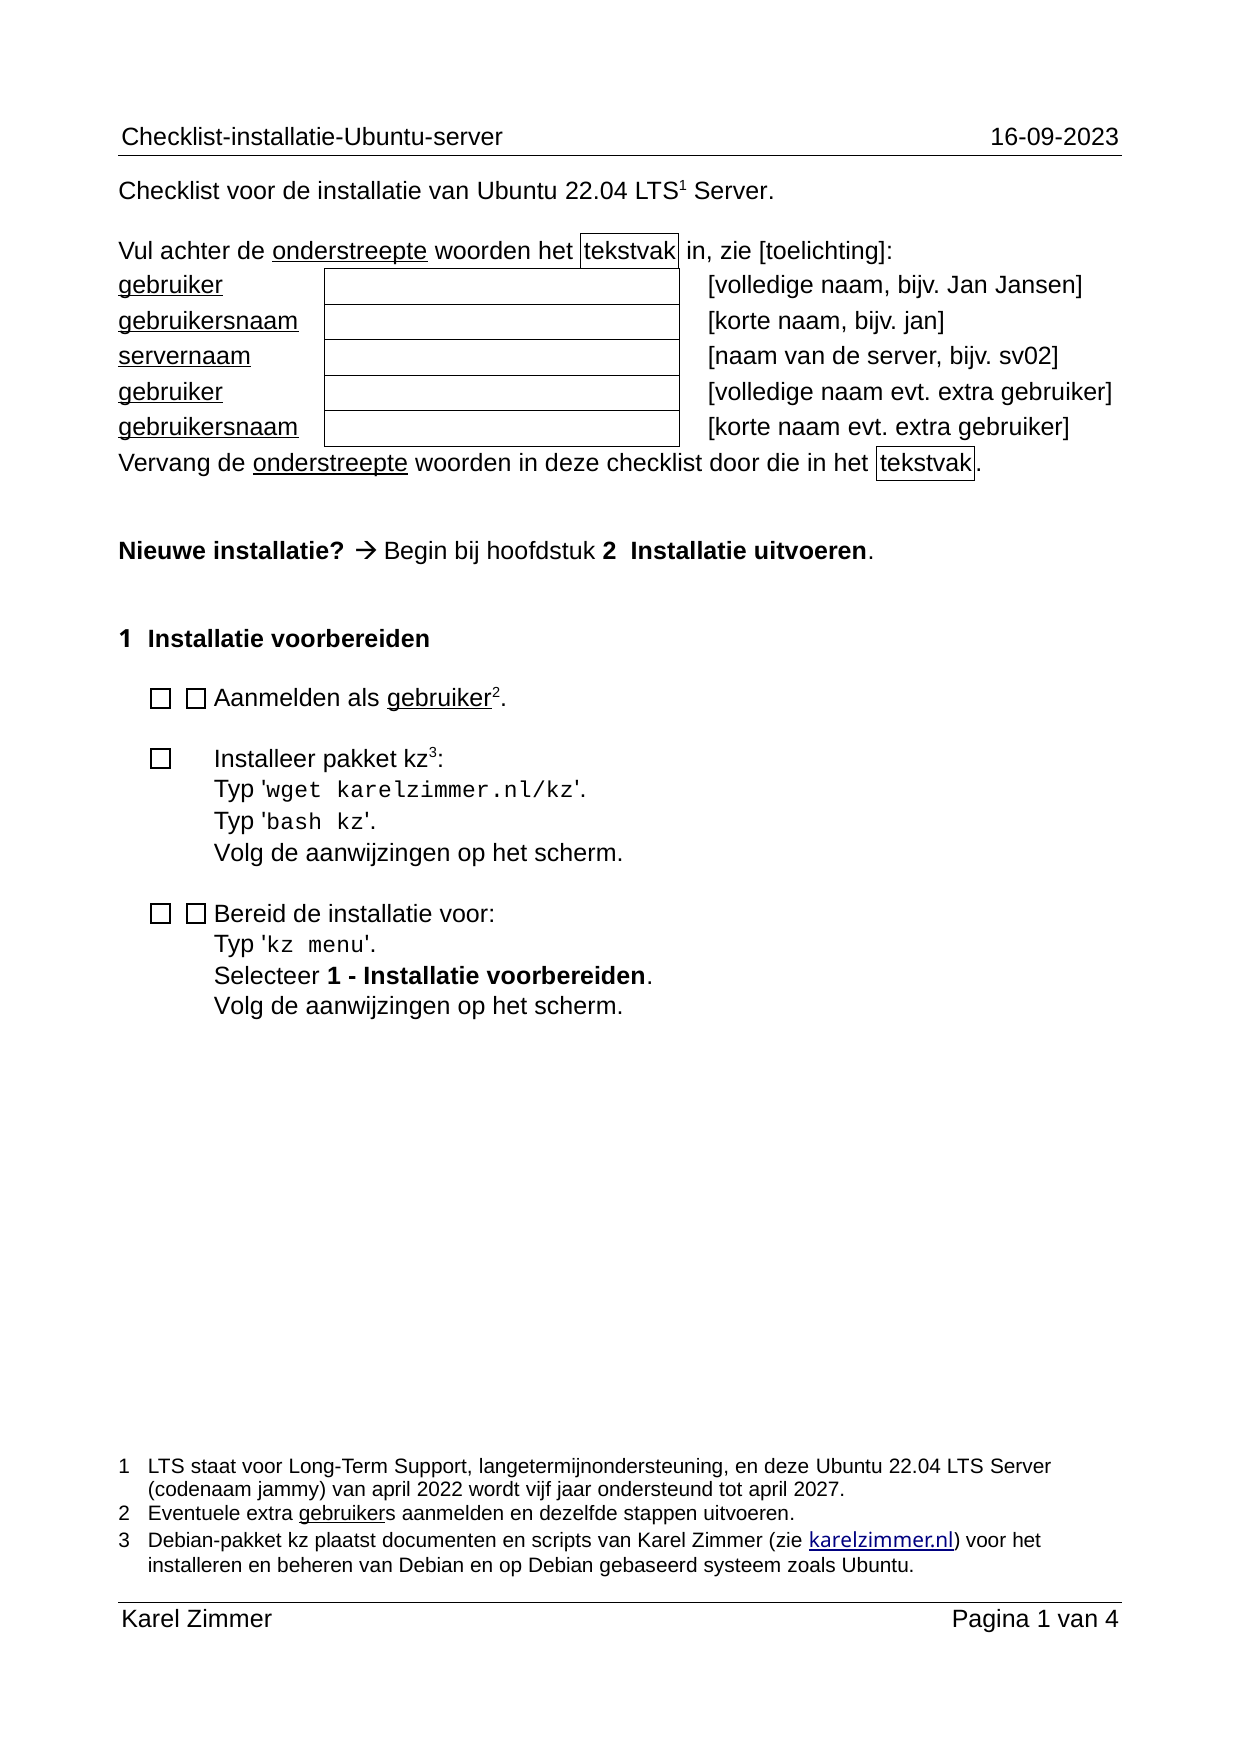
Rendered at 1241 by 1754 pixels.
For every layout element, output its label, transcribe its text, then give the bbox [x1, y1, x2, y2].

text GEBRUIKER [118, 268, 324, 304]
table_cell [118, 929, 142, 961]
table_cell [142, 838, 177, 868]
text Checklist voor de installatie van Ubuntu 22.04 LTS Server. [118, 177, 1122, 205]
text LTS staat voor Long-Term Support, langetermijnondersteuning, en deze Ubuntu 22.04 LTS Server (codenaam jammy) van april 2022 wordt vijf jaar ondersteund tot april 2027. [118, 1454, 1122, 1501]
text gebruikersnaam [118, 304, 324, 339]
table_header [177, 683, 213, 713]
text Nieuwe installatie?  Begin bij hoofdstuk 2 Installatie uitvoeren. [118, 537, 1122, 565]
text [naam van de server, bijv. sv02] [680, 339, 1122, 375]
table_cell [142, 961, 177, 991]
table_cell [142, 774, 177, 806]
table_cell [177, 838, 213, 868]
table_cell [118, 868, 142, 898]
table_cell [118, 713, 142, 744]
text GEBRUIKER [118, 375, 324, 410]
text Vul achter de ONDERSTREEPTE woorden het [118, 233, 580, 268]
table_cell [118, 806, 142, 838]
list Installatie voorbereiden [118, 621, 1122, 655]
table_cell [142, 713, 177, 744]
table_header Aanmelden als gebruiker. [213, 683, 1122, 713]
table_cell [118, 774, 142, 806]
text [korte naam evt. extra gebruiker] [680, 410, 1122, 446]
table_cell [142, 929, 177, 961]
table_cell Typ 'kz menu'. [213, 929, 1122, 961]
table_cell Volg de aanwijzingen op het scherm. [213, 838, 1122, 868]
table_cell [213, 713, 1122, 744]
table_cell Typ 'bash kz'. [213, 806, 1122, 838]
table_cell [177, 713, 213, 744]
table_cell Volg de aanwijzingen op het scherm. [213, 991, 1122, 1021]
table_cell [142, 898, 177, 929]
table_cell [177, 868, 213, 898]
table_cell [118, 898, 142, 929]
table_cell [118, 961, 142, 991]
text [volledige naam evt. extra gebruiker] [680, 375, 1122, 410]
table_cell [177, 898, 213, 929]
table_cell [118, 744, 142, 774]
table_cell [177, 774, 213, 806]
text servernaam [118, 339, 324, 375]
table_cell [213, 868, 1122, 898]
table_cell [142, 991, 177, 1021]
table_cell Bereid de installatie voor: [213, 898, 1122, 929]
table_cell [177, 991, 213, 1021]
text tekstvak [877, 447, 974, 480]
text . [975, 446, 1122, 481]
text Vervang de ONDERSTREEPTE woorden in deze checklist door die in het [118, 446, 876, 481]
table_cell [177, 929, 213, 961]
text GEBRUIKERSNaaM [118, 410, 324, 446]
table_cell [118, 838, 142, 868]
text tekstvak [581, 234, 678, 268]
text [korte naam, bijv. jan] [680, 304, 1122, 339]
table_header [142, 683, 177, 713]
table_cell Typ 'wget karelzimmer.nl/kz'. [213, 774, 1122, 806]
table_cell [177, 961, 213, 991]
table_cell [118, 991, 142, 1021]
text in, zie [toelichting]: [679, 233, 1122, 268]
table_header [118, 683, 142, 713]
table_cell [142, 868, 177, 898]
table_cell [177, 806, 213, 838]
table_cell [177, 744, 213, 774]
table_cell [142, 744, 177, 774]
table_cell [142, 806, 177, 838]
text [volledige naam, bijv. Jan Jansen] [680, 268, 1122, 304]
table_cell Installeer pakket kz: [213, 744, 1122, 774]
table_cell Selecteer 1 - Installatie voorbereiden. [213, 961, 1122, 991]
